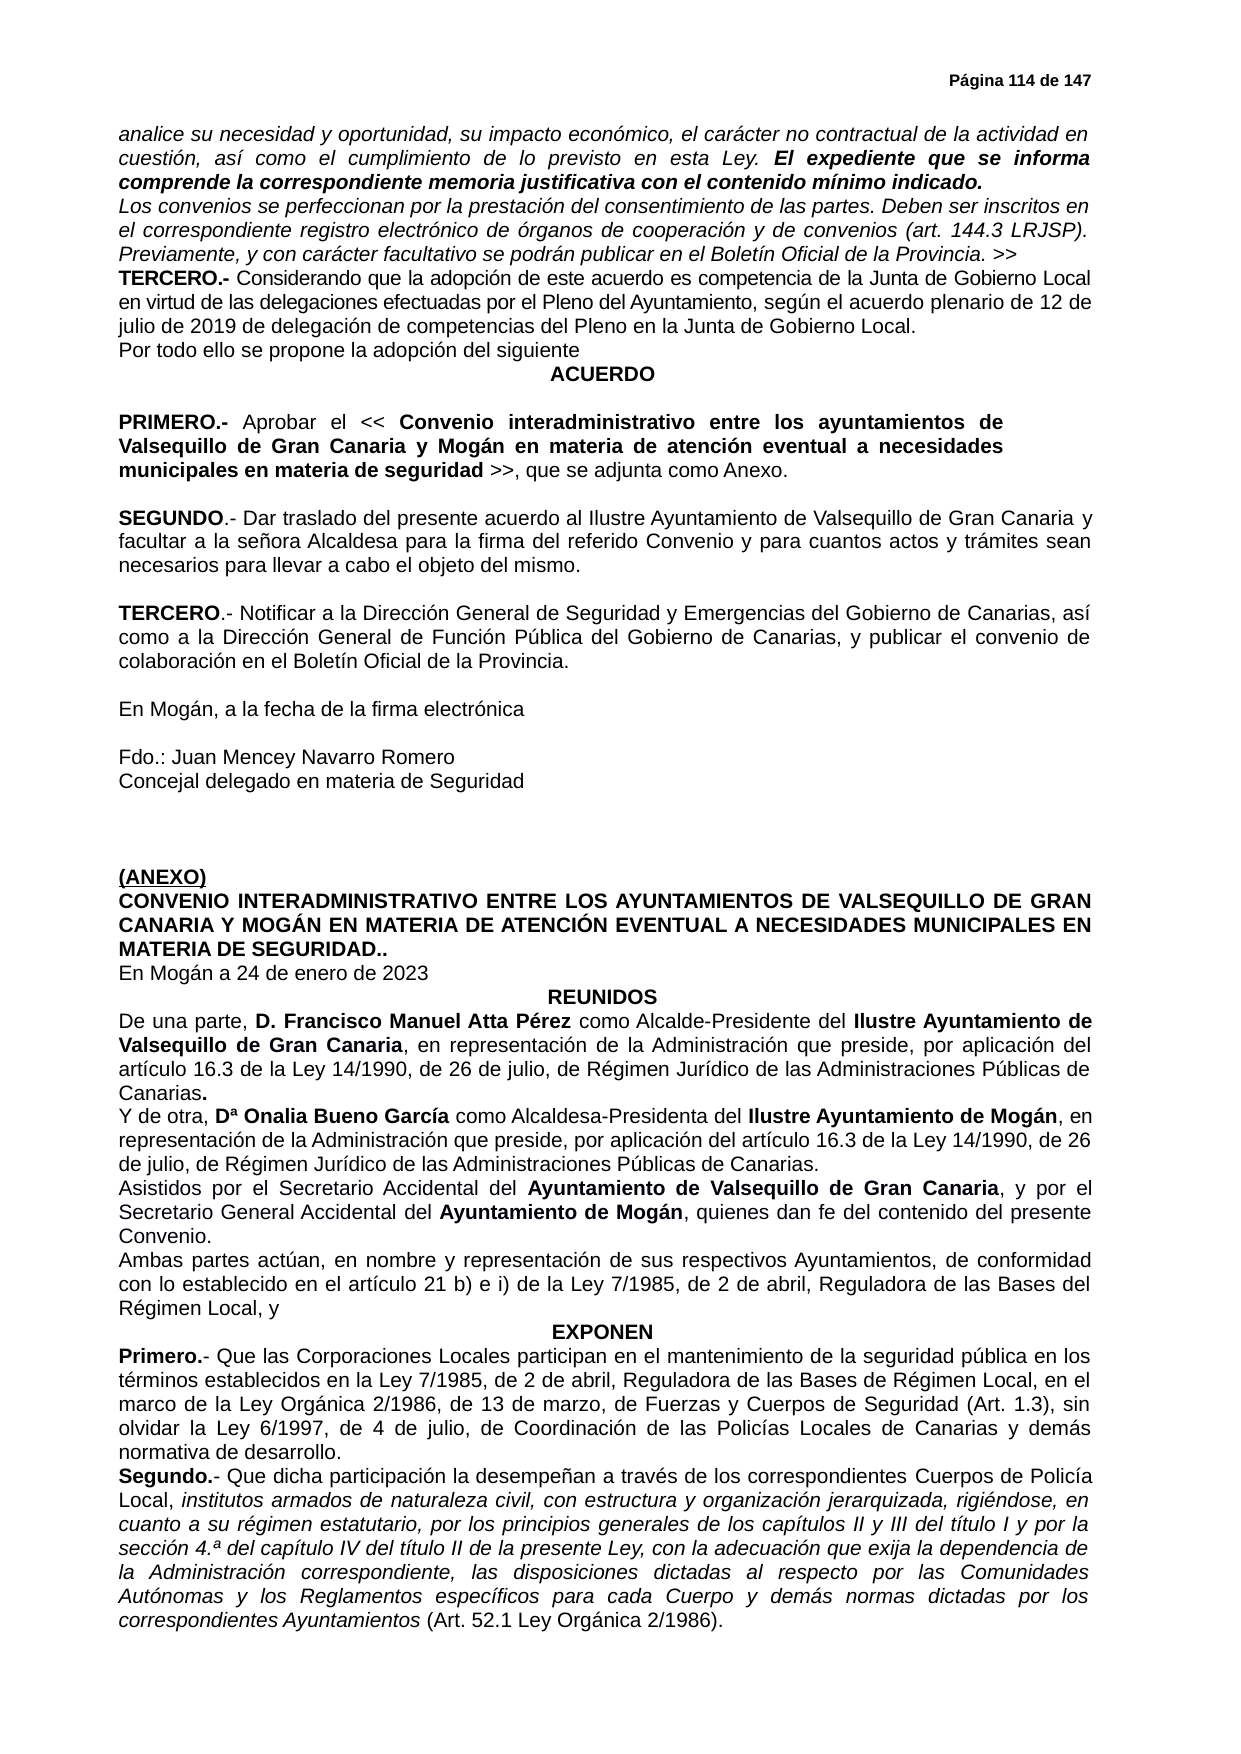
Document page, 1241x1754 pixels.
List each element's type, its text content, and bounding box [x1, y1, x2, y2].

text Primero.- Que las Corporaciones Locales participan en el mantenimiento de la seguridad pública en los términos establecidos en la Ley 7/1985, de 2 de abril, Reguladora de las Bases de Régimen Local, en el marco de la Ley Orgánica 2/1986, de 13 de marzo, de Fuerzas y Cuerpos de Seguridad (Art. 1.3), sin olvidar la Ley 6/1997, de 4 de julio, de Coordinación de las Policías Locales de Canarias y demás normativa de desarrollo. [118, 1344, 1092, 1464]
text Asistidos por el Secretario Accidental del Ayuntamiento de Valsequillo de Gran Canaria, y por el Secretario General Accidental del Ayuntamiento de Mogán, quienes dan fe del contenido del presente Convenio. [118, 1176, 1092, 1248]
text Y de otra, Dª Onalia Bueno García como Alcaldesa-Presidenta del Ilustre Ayuntamiento de Mogán, en representación de la Administración que preside, por aplicación del artículo 16.3 de la Ley 14/1990, de 26 de julio, de Régimen Jurídico de las Administraciones Públicas de Canarias. [118, 1104, 1092, 1176]
text Ambas partes actúan, en nombre y representación de sus respectivos Ayuntamientos, de conformidad con lo establecido en el artículo 21 b) e i) de la Ley 7/1985, de 2 de abril, Reguladora de las Bases del Régimen Local, y [118, 1248, 1092, 1320]
text Los convenios se perfeccionan por la prestación del consentimiento de las partes. Deben ser inscritos en el correspondiente registro electrónico de órganos de cooperación y de convenios (art. 144.3 LRJSP). Previamente, y con carácter facultativo se podrán publicar en el Boletín Oficial de la Provincia. >> [118, 194, 1092, 266]
text ACUERDO [118, 362, 1092, 386]
text En Mogán a 24 de enero de 2023 [118, 961, 1092, 984]
text TERCERO.- Notificar a la Dirección General de Seguridad y Emergencias del Gobierno de Canarias, así como a la Dirección General de Función Pública del Gobierno de Canarias, y publicar el convenio de colaboración en el Boletín Oficial de la Provincia. [118, 601, 1092, 673]
text REUNIDOS [118, 984, 1092, 1008]
text TERCERO.- Considerando que la adopción de este acuerdo es competencia de la Junta de Gobierno Local en virtud de las delegaciones efectuadas por el Pleno del Ayuntamiento, según el acuerdo plenario de 12 de julio de 2019 de delegación de competencias del Pleno en la Junta de Gobierno Local. [118, 266, 1092, 338]
text analice su necesidad y oportunidad, su impacto económico, el carácter no contractual de la actividad en cuestión, así como el cumplimiento de lo previsto en esta Ley. El expediente que se informa comprende la correspondiente memoria justificativa con el contenido mínimo indicado. [118, 122, 1092, 194]
text (ANEXO) [118, 865, 1092, 889]
text CONVENIO INTERADMINISTRATIVO ENTRE LOS AYUNTAMIENTOS DE VALSEQUILLO DE GRAN CANARIA Y MOGÁN EN MATERIA DE ATENCIÓN EVENTUAL A NECESIDADES MUNICIPALES EN MATERIA DE SEGURIDAD.. [118, 889, 1092, 961]
text Por todo ello se propone la adopción del siguiente [118, 338, 1092, 362]
text SEGUNDO.- Dar traslado del presente acuerdo al Ilustre Ayuntamiento de Valsequillo de Gran Canaria y facultar a la señora Alcaldesa para la firma del referido Convenio y para cuantos actos y trámites sean necesarios para llevar a cabo el objeto del mismo. [118, 505, 1092, 577]
text Segundo.- Que dicha participación la desempeñan a través de los correspondientes Cuerpos de Policía Local, institutos armados de naturaleza civil, con estructura y organización jerarquizada, rigiéndose, en cuanto a su régimen estatutario, por los principios generales de los capítulos II y III del título I y por la sección 4.ª del capítulo IV del título II de la presente Ley, con la adecuación que exija la dependencia de la Administración correspondiente, las disposiciones dictadas al respecto por las Comunidades Autónomas y los Reglamentos específicos para cada Cuerpo y demás normas dictadas por los correspondientes Ayuntamientos (Art. 52.1 Ley Orgánica 2/1986). [118, 1464, 1092, 1631]
text De una parte, D. Francisco Manuel Atta Pérez como Alcalde-Presidente del Ilustre Ayuntamiento de Valsequillo de Gran Canaria, en representación de la Administración que preside, por aplicación del artículo 16.3 de la Ley 14/1990, de 26 de julio, de Régimen Jurídico de las Administraciones Públicas de Canarias. [118, 1008, 1092, 1104]
text Fdo.: Juan Mencey Navarro Romero [118, 721, 1092, 769]
text En Mogán, a la fecha de la firma electrónica [118, 697, 1092, 721]
text Concejal delegado en materia de Seguridad [118, 769, 1092, 793]
text EXPONEN [118, 1320, 1092, 1344]
text PRIMERO.- Aprobar el << Convenio interadministrativo entre los ayuntamientos de Valsequillo de Gran Canaria y Mogán en materia de atención eventual a necesidades municipales en materia de seguridad >>, que se adjunta como Anexo. [118, 409, 1004, 481]
